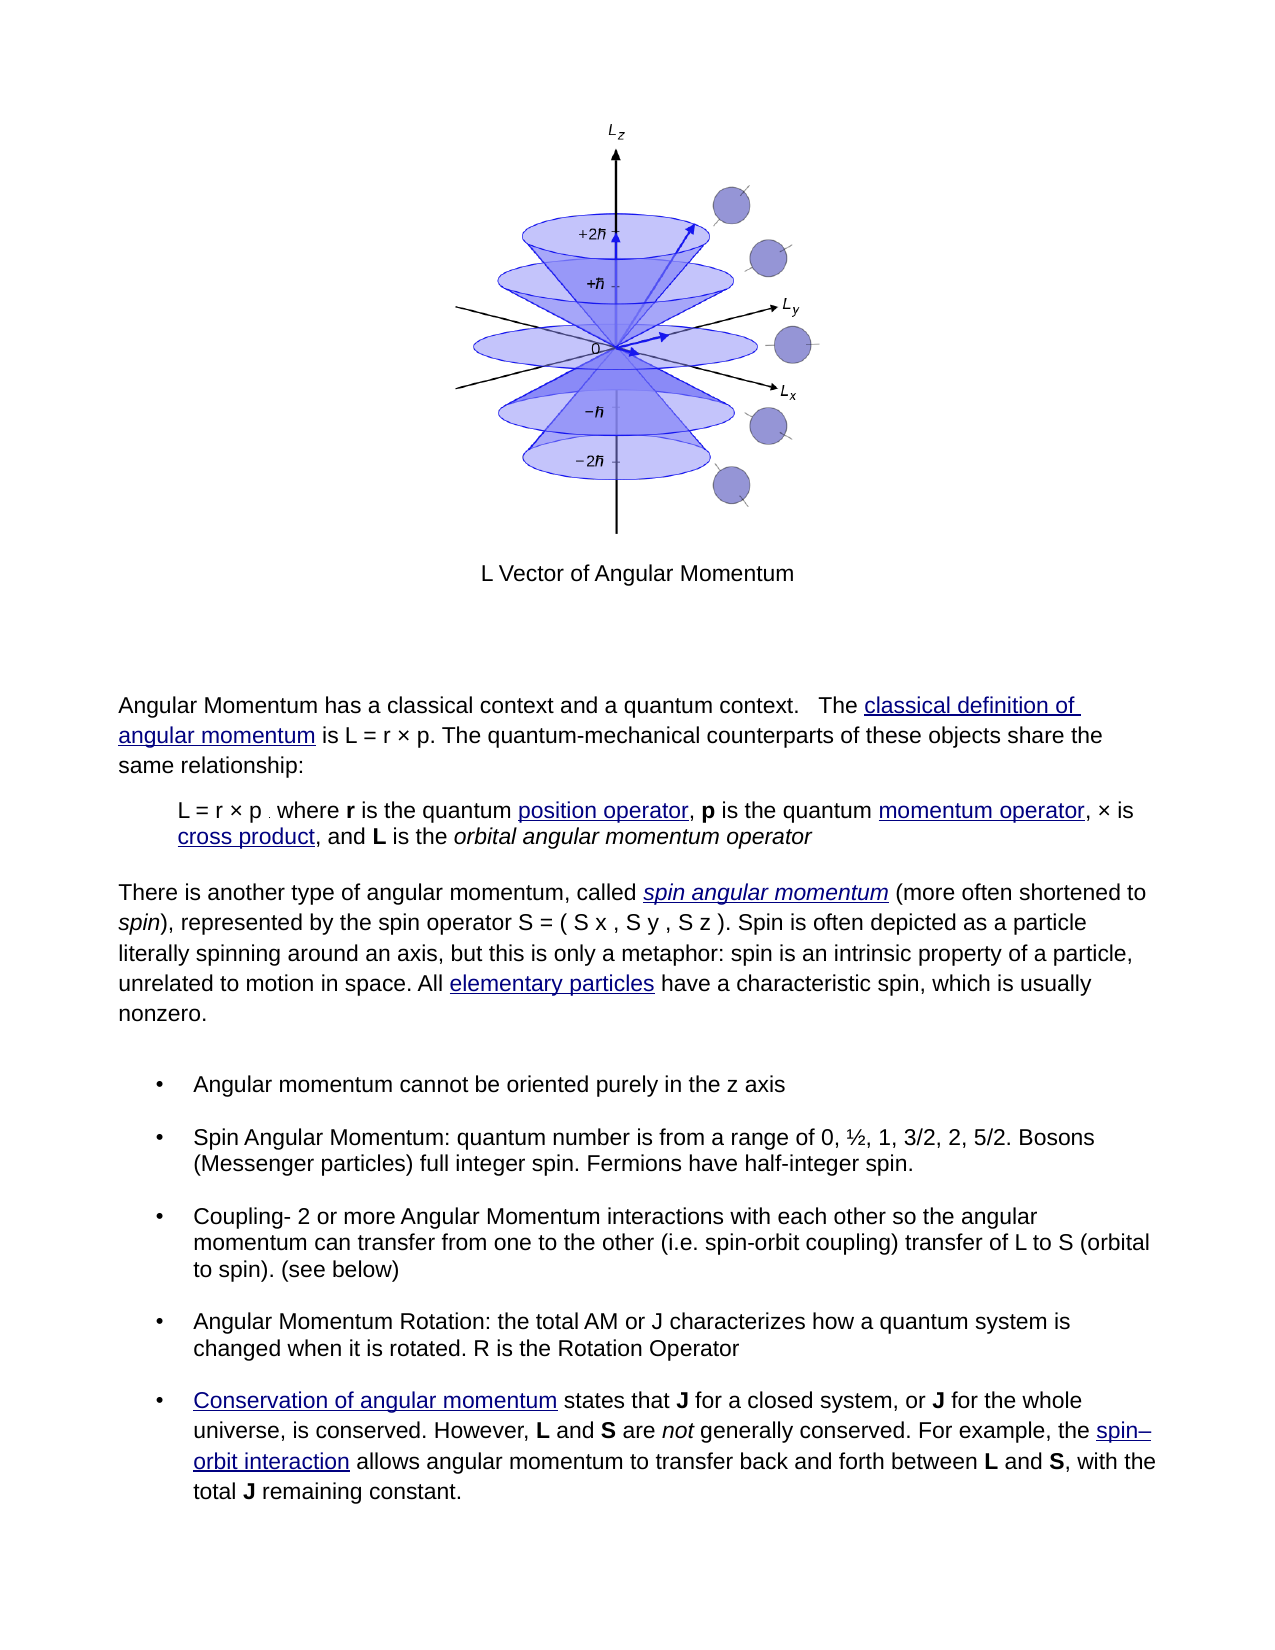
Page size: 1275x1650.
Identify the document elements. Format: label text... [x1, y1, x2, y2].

list Spin Angular Momentum: quantum number is from a range of 0, ½, 1, 3/2, 2, 5/2. Bosons (Messenger particles) full integer spin. Fermions have half-integer spin. [156, 1124, 1157, 1176]
picture [455, 118, 820, 534]
text L Vector of Angular Momentum [118, 560, 1157, 586]
text Angular Momentum has a classical context and a quantum context. The classical definition of angular momentum is L = r × p. The quantum-mechanical counterparts of these objects share the same relationship: [118, 692, 1157, 778]
list Coupling- 2 or more Angular Momentum interactions with each other so the angular momentum can transfer from one to the other (i.e. spin-orbit coupling) transfer of L to S (orbital to spin). (see below) [156, 1203, 1157, 1282]
list Conservation of angular momentum states that J for a closed system, or J for the whole universe, is conserved. However, L and S are not generally conserved. For example, the spin–orbit interaction allows angular momentum to transfer back and forth between L and S, with the total J remaining constant. [156, 1387, 1157, 1504]
list L = r × p where r is the quantum position operator, p is the quantum momentum operator, × is cross product, and L is the orbital angular momentum operator [177, 797, 1157, 849]
text There is another type of angular momentum, called spin angular momentum (more often shortened to spin), represented by the spin operator S = ( S x , S y , S z ). Spin is often depicted as a particle literally spinning around an axis, but this is only a metaphor: spin is an intrinsic property of a particle, unrelated to motion in space. All elementary particles have a characteristic spin, which is usually nonzero. [118, 879, 1157, 1026]
list Angular Momentum Rotation: the total AM or J characterizes how a quantum system is changed when it is rotated. R is the Rotation Operator [156, 1308, 1157, 1361]
list Angular momentum cannot be oriented purely in the z axis [156, 1071, 1157, 1097]
